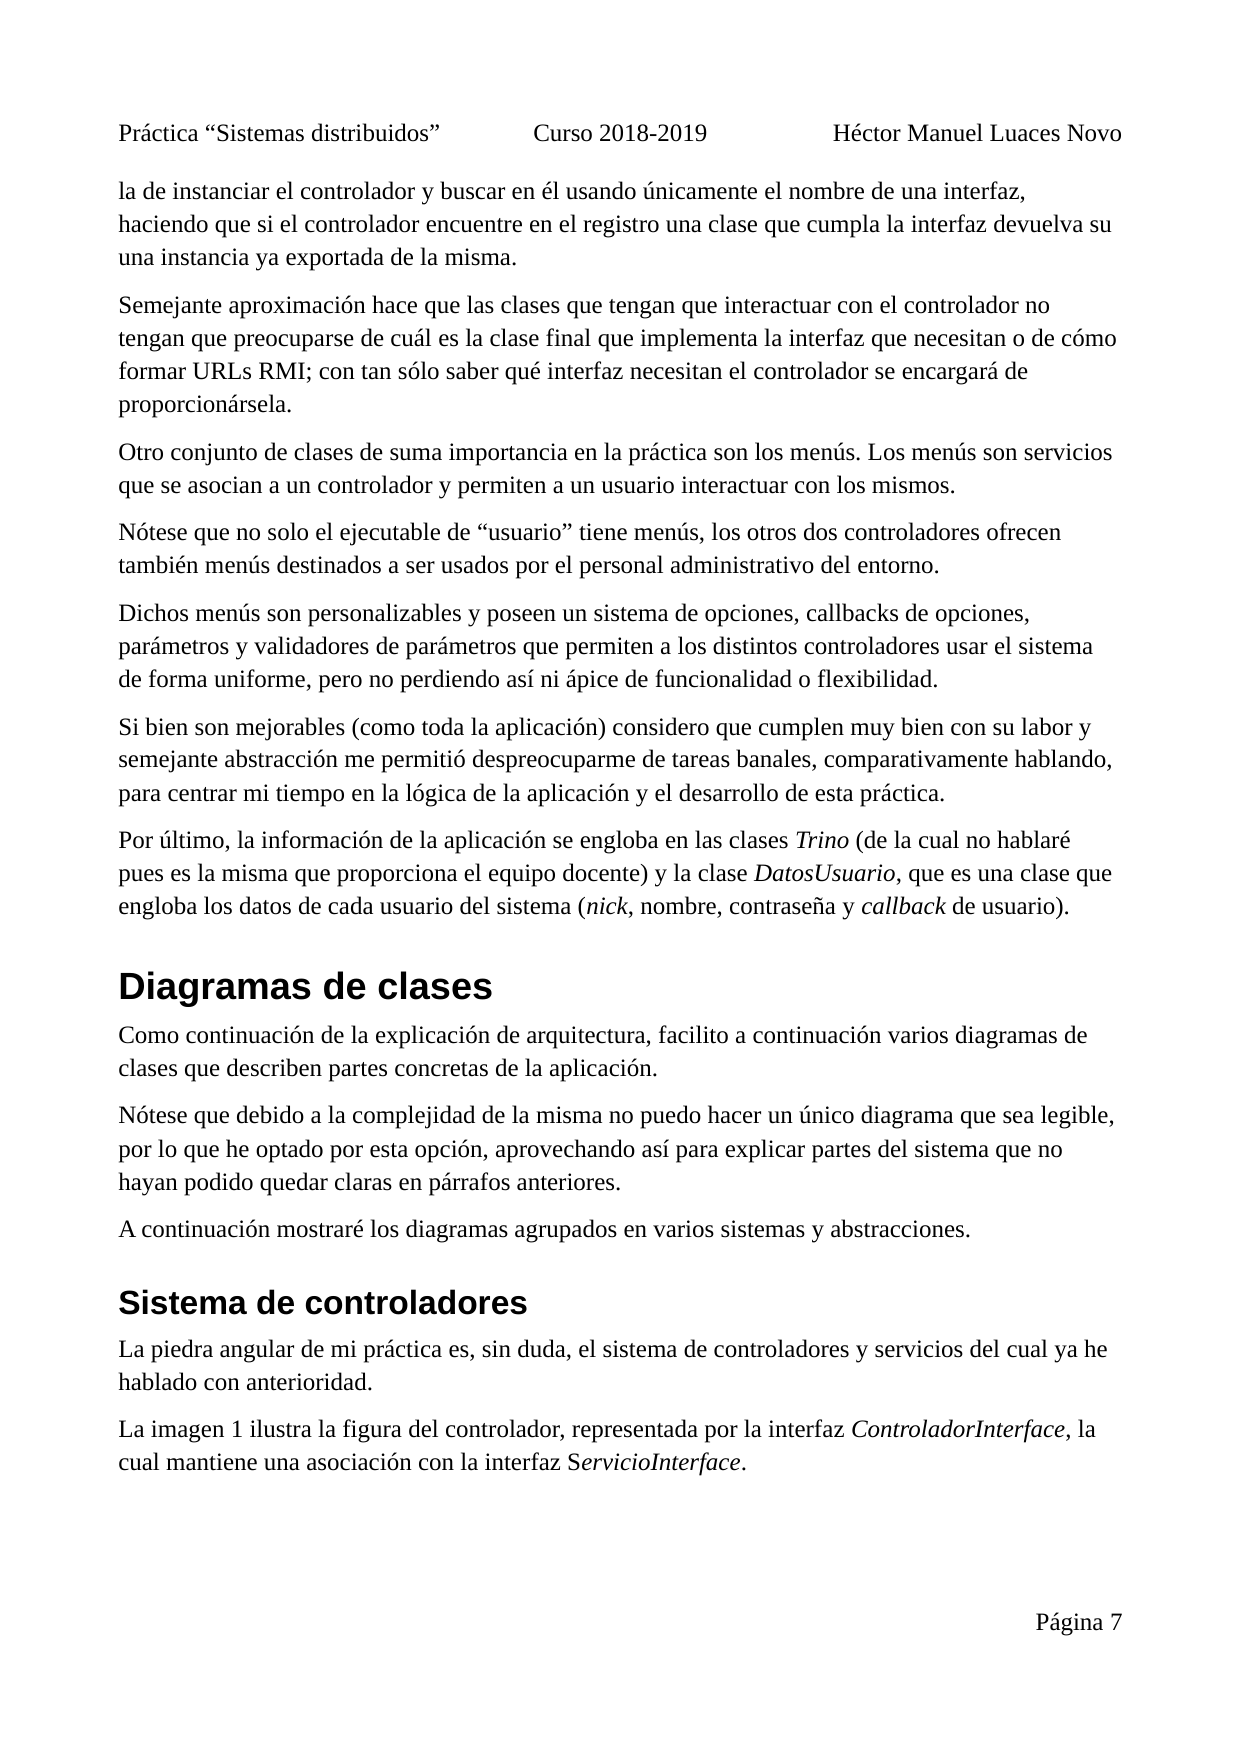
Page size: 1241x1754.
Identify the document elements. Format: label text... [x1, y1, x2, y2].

text Por último, la información de la aplicación se engloba en las clases Trino (de la cual no hablaré pues es la misma que proporciona el equipo docente) y la clase DatosUsuario, que es una clase que engloba los datos de cada usuario del sistema (nick, nombre, contraseña y callback de usuario). [118, 825, 1122, 920]
text Dichos menús son personalizables y poseen un sistema de opciones, callbacks de opciones, parámetros y validadores de parámetros que permiten a los distintos controladores usar el sistema de forma uniforme, pero no perdiendo así ni ápice de funcionalidad o flexibilidad. [118, 598, 1122, 693]
text Otro conjunto de clases de suma importancia en la práctica son los menús. Los menús son servicios que se asocian a un controlador y permiten a un usuario interactuar con los mismos. [118, 437, 1122, 498]
text A continuación mostraré los diagramas agrupados en varios sistemas y abstracciones. [118, 1214, 1122, 1243]
text Como continuación de la explicación de arquitectura, facilito a continuación varios diagramas de clases que describen partes concretas de la aplicación. [118, 1020, 1122, 1082]
text Nótese que no solo el ejecutable de “usuario” tiene menús, los otros dos controladores ofrecen también menús destinados a ser usados por el personal administrativo del entorno. [118, 517, 1122, 579]
text Si bien son mejorables (como toda la aplicación) considero que cumplen muy bien con su labor y semejante abstracción me permitió despreocuparme de tareas banales, comparativamente hablando, para centrar mi tiempo en la lógica de la aplicación y el desarrollo de esta práctica. [118, 712, 1122, 806]
subtitle Sistema de controladores [118, 1283, 1122, 1321]
text La imagen 1 ilustra la figura del controlador, representada por la interfaz ControladorInterface, la cual mantiene una asociación con la interfaz ServicioInterface. [118, 1414, 1122, 1476]
subtitle Diagramas de clases [118, 964, 1122, 1007]
text La piedra angular de mi práctica es, sin duda, el sistema de controladores y servicios del cual ya he hablado con anterioridad. [118, 1334, 1122, 1396]
text Nótese que debido a la complejidad de la misma no puedo hacer un único diagrama que sea legible, por lo que he optado por esta opción, aprovechando así para explicar partes del sistema que no hayan podido quedar claras en párrafos anteriores. [118, 1101, 1122, 1195]
text Semejante aproximación hace que las clases que tengan que interactuar con el controlador no tengan que preocuparse de cuál es la clase final que implementa la interfaz que necesitan o de cómo formar URLs RMI; con tan sólo saber qué interfaz necesitan el controlador se encargará de proporcionársela. [118, 290, 1122, 418]
text la de instanciar el controlador y buscar en él usando únicamente el nombre de una interfaz, haciendo que si el controlador encuentre en el registro una clase que cumpla la interfaz devuelva su una instancia ya exportada de la misma. [118, 176, 1122, 271]
